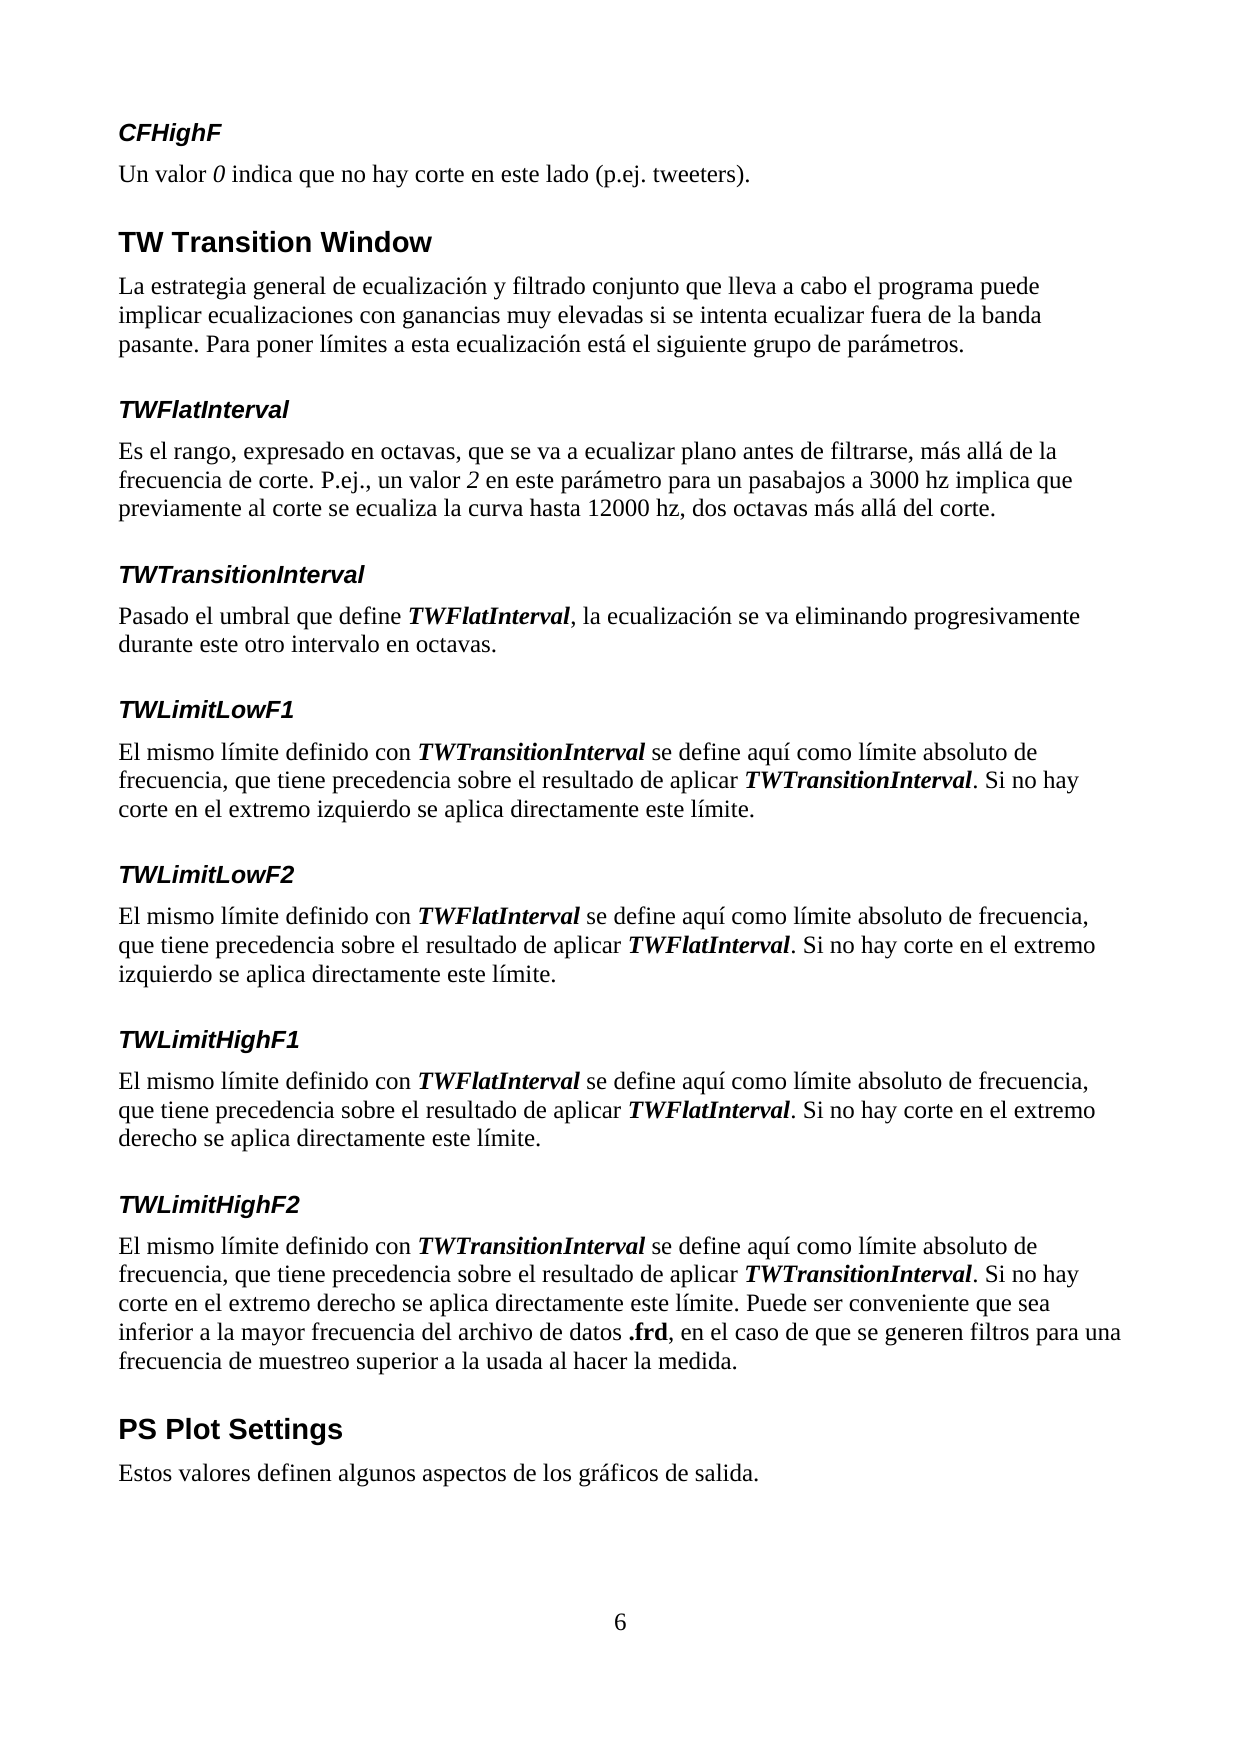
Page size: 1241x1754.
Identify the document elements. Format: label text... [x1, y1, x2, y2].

text El mismo límite definido con TWTransitionInterval se define aquí como límite absoluto de frecuencia, que tiene precedencia sobre el resultado de aplicar TWTransitionInterval. Si no hay corte en el extremo izquierdo se aplica directamente este límite. [118, 737, 1122, 823]
subtitle PS Plot Settings [118, 1412, 1122, 1445]
text Un valor 0 indica que no hay corte en este lado (p.ej. tweeters). [118, 159, 1122, 188]
subtitle TWLimitLowF1 [118, 696, 1122, 724]
subtitle TWLimitLowF2 [118, 860, 1122, 889]
subtitle TWLimitHighF1 [118, 1025, 1122, 1053]
text El mismo límite definido con TWFlatInterval se define aquí como límite absoluto de frecuencia, que tiene precedencia sobre el resultado de aplicar TWFlatInterval. Si no hay corte en el extremo derecho se aplica directamente este límite. [118, 1066, 1122, 1152]
subtitle TWFlatInterval [118, 395, 1122, 423]
subtitle TWTransitionInterval [118, 560, 1122, 588]
text El mismo límite definido con TWTransitionInterval se define aquí como límite absoluto de frecuencia, que tiene precedencia sobre el resultado de aplicar TWTransitionInterval. Si no hay corte en el extremo derecho se aplica directamente este límite. Puede ser conveniente que sea inferior a la mayor frecuencia del archivo de datos .frd, en el caso de que se generen filtros para una frecuencia de muestreo superior a la usada al hacer la medida. [118, 1231, 1122, 1374]
subtitle TW Transition Window [118, 225, 1122, 259]
text Pasado el umbral que define TWFlatInterval, la ecualización se va eliminando progresivamente durante este otro intervalo en octavas. [118, 601, 1122, 658]
subtitle CFHighF [118, 118, 1122, 147]
subtitle TWLimitHighF2 [118, 1190, 1122, 1218]
text Es el rango, expresado en octavas, que se va a ecualizar plano antes de filtrarse, más allá de la frecuencia de corte. P.ej., un valor 2 en este parámetro para un pasabajos a 3000 hz implica que previamente al corte se ecualiza la curva hasta 12000 hz, dos octavas más allá del corte. [118, 436, 1122, 522]
text La estrategia general de ecualización y filtrado conjunto que lleva a cabo el programa puede implicar ecualizaciones con ganancias muy elevadas si se intenta ecualizar fuera de la banda pasante. Para poner límites a esta ecualización está el siguiente grupo de parámetros. [118, 271, 1122, 358]
text Estos valores definen algunos aspectos de los gráficos de salida. [118, 1458, 1122, 1487]
text El mismo límite definido con TWFlatInterval se define aquí como límite absoluto de frecuencia, que tiene precedencia sobre el resultado de aplicar TWFlatInterval. Si no hay corte en el extremo izquierdo se aplica directamente este límite. [118, 901, 1122, 988]
